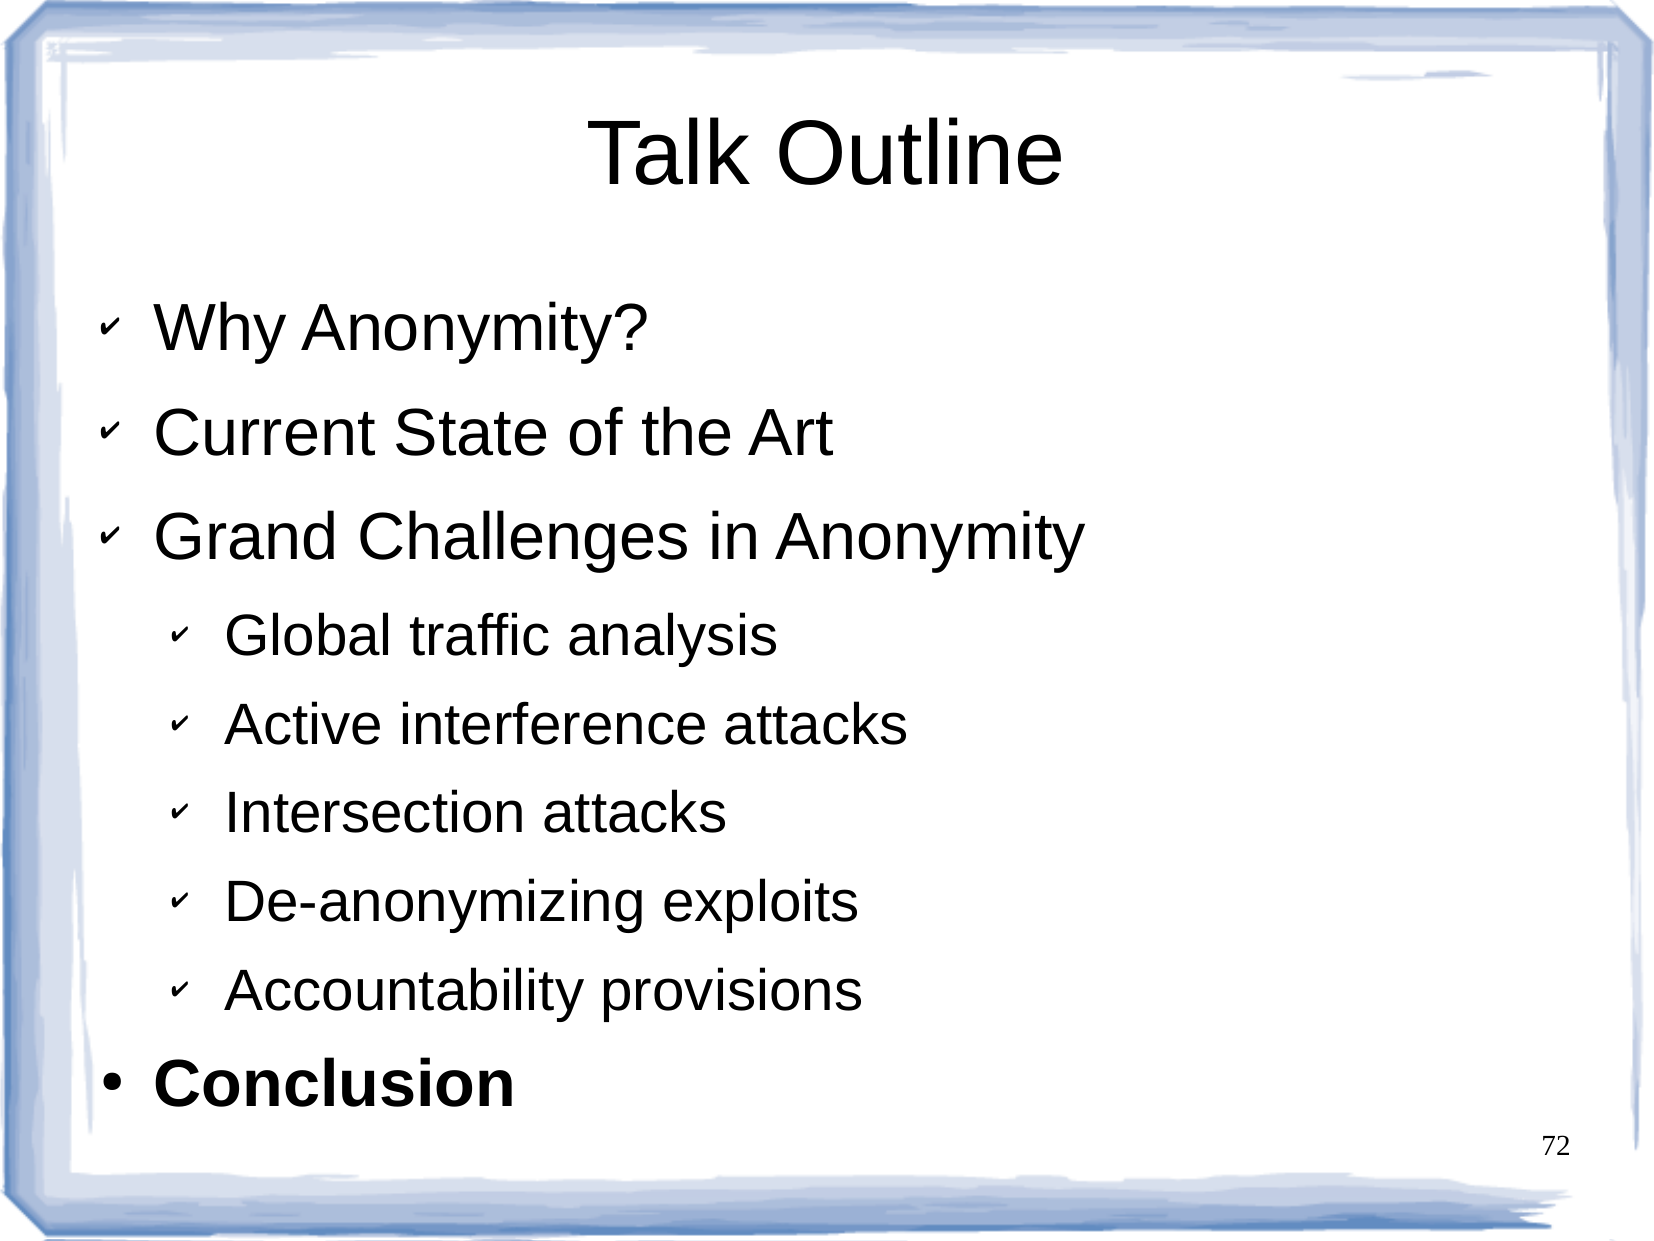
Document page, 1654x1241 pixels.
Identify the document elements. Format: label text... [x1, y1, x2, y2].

title Talk Outline [82, 49, 1571, 257]
list Why Anonymity? Current State of the Art Grand Challenges in Anonymity Global traffic analysis Active interference attacks Intersection attacks De-anonymizing exploits Accountability provisions Conclusion [82, 290, 1571, 1120]
picture [0, 0, 1654, 1241]
